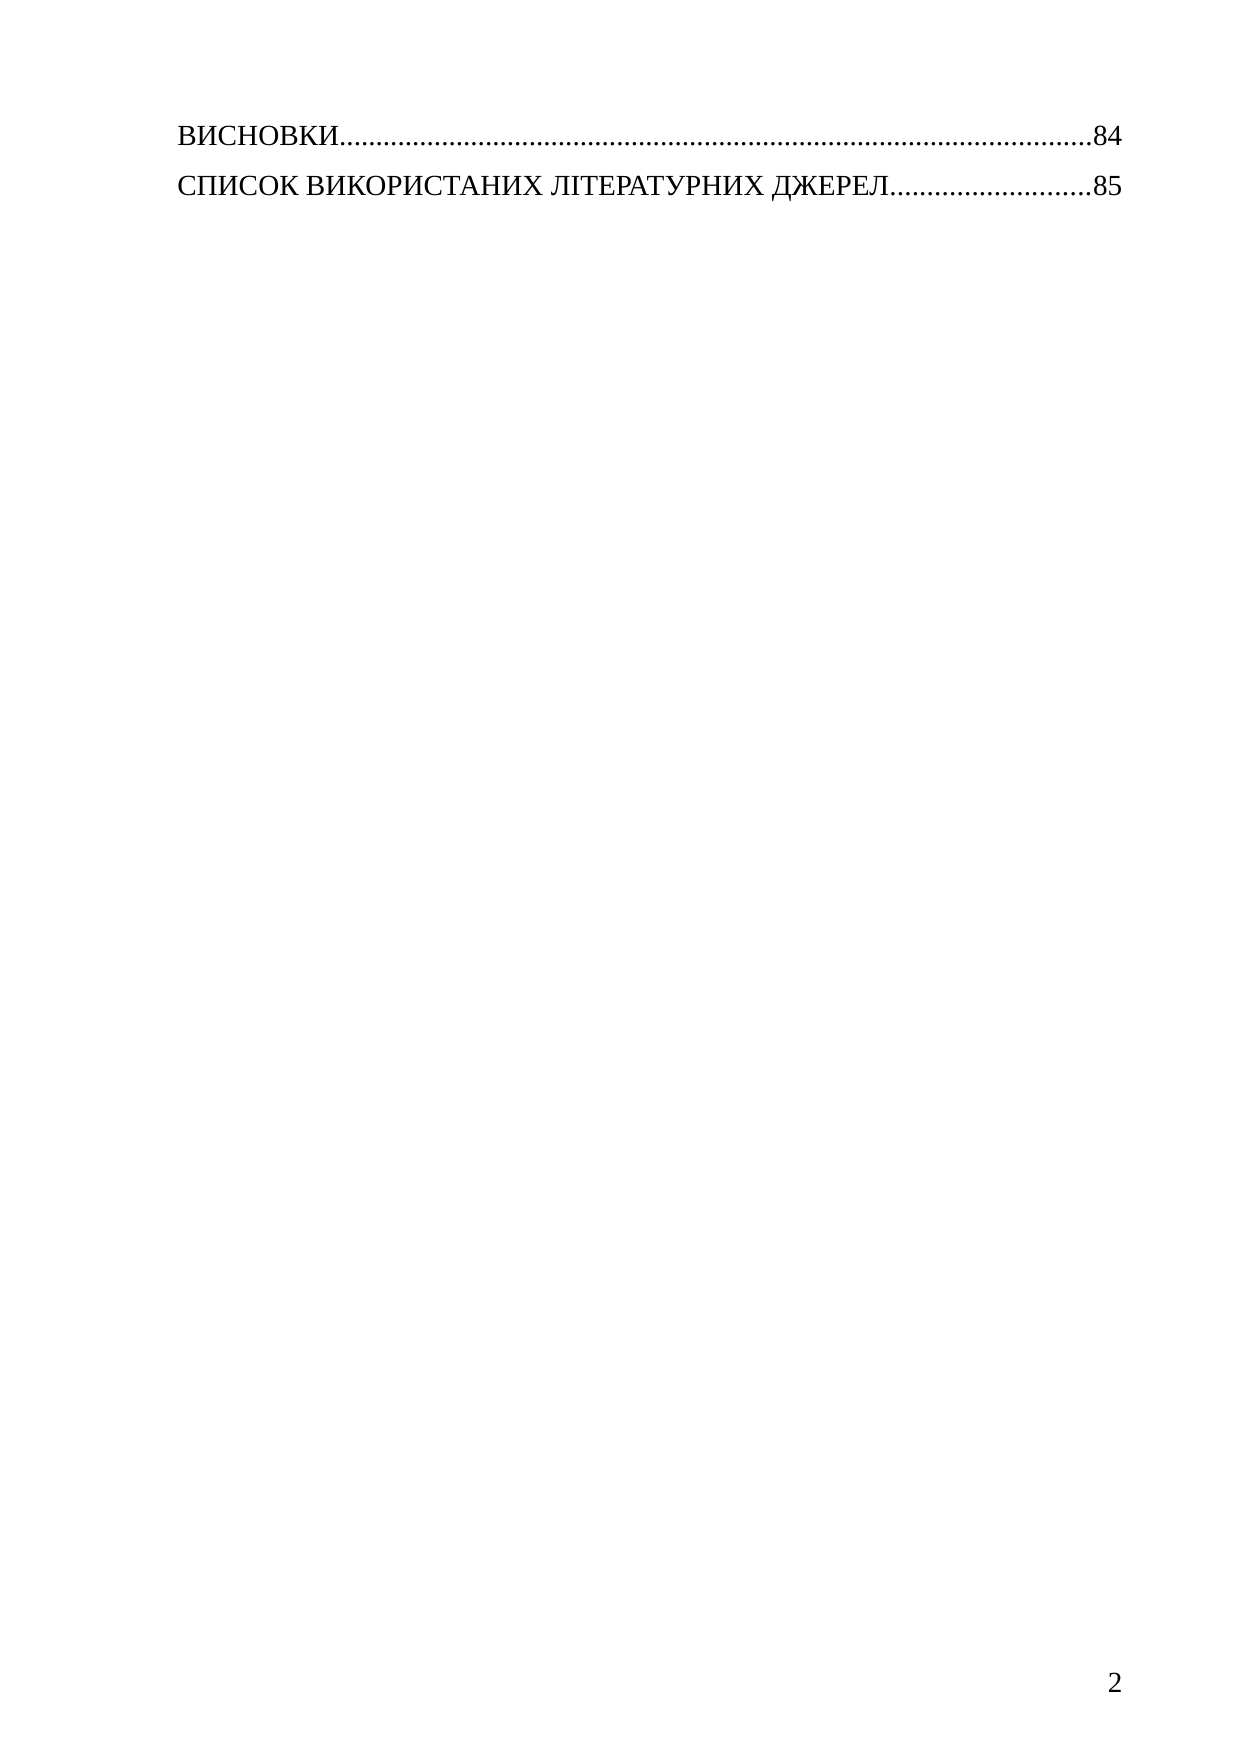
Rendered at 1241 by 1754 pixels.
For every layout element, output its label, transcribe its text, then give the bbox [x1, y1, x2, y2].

text ВИСНОВКИ 84 [177, 118, 1122, 152]
text СПИСОК ВИКОРИСТАНИХ ЛІТЕРАТУРНИХ ДЖЕРЕЛ 85 [177, 168, 1122, 202]
